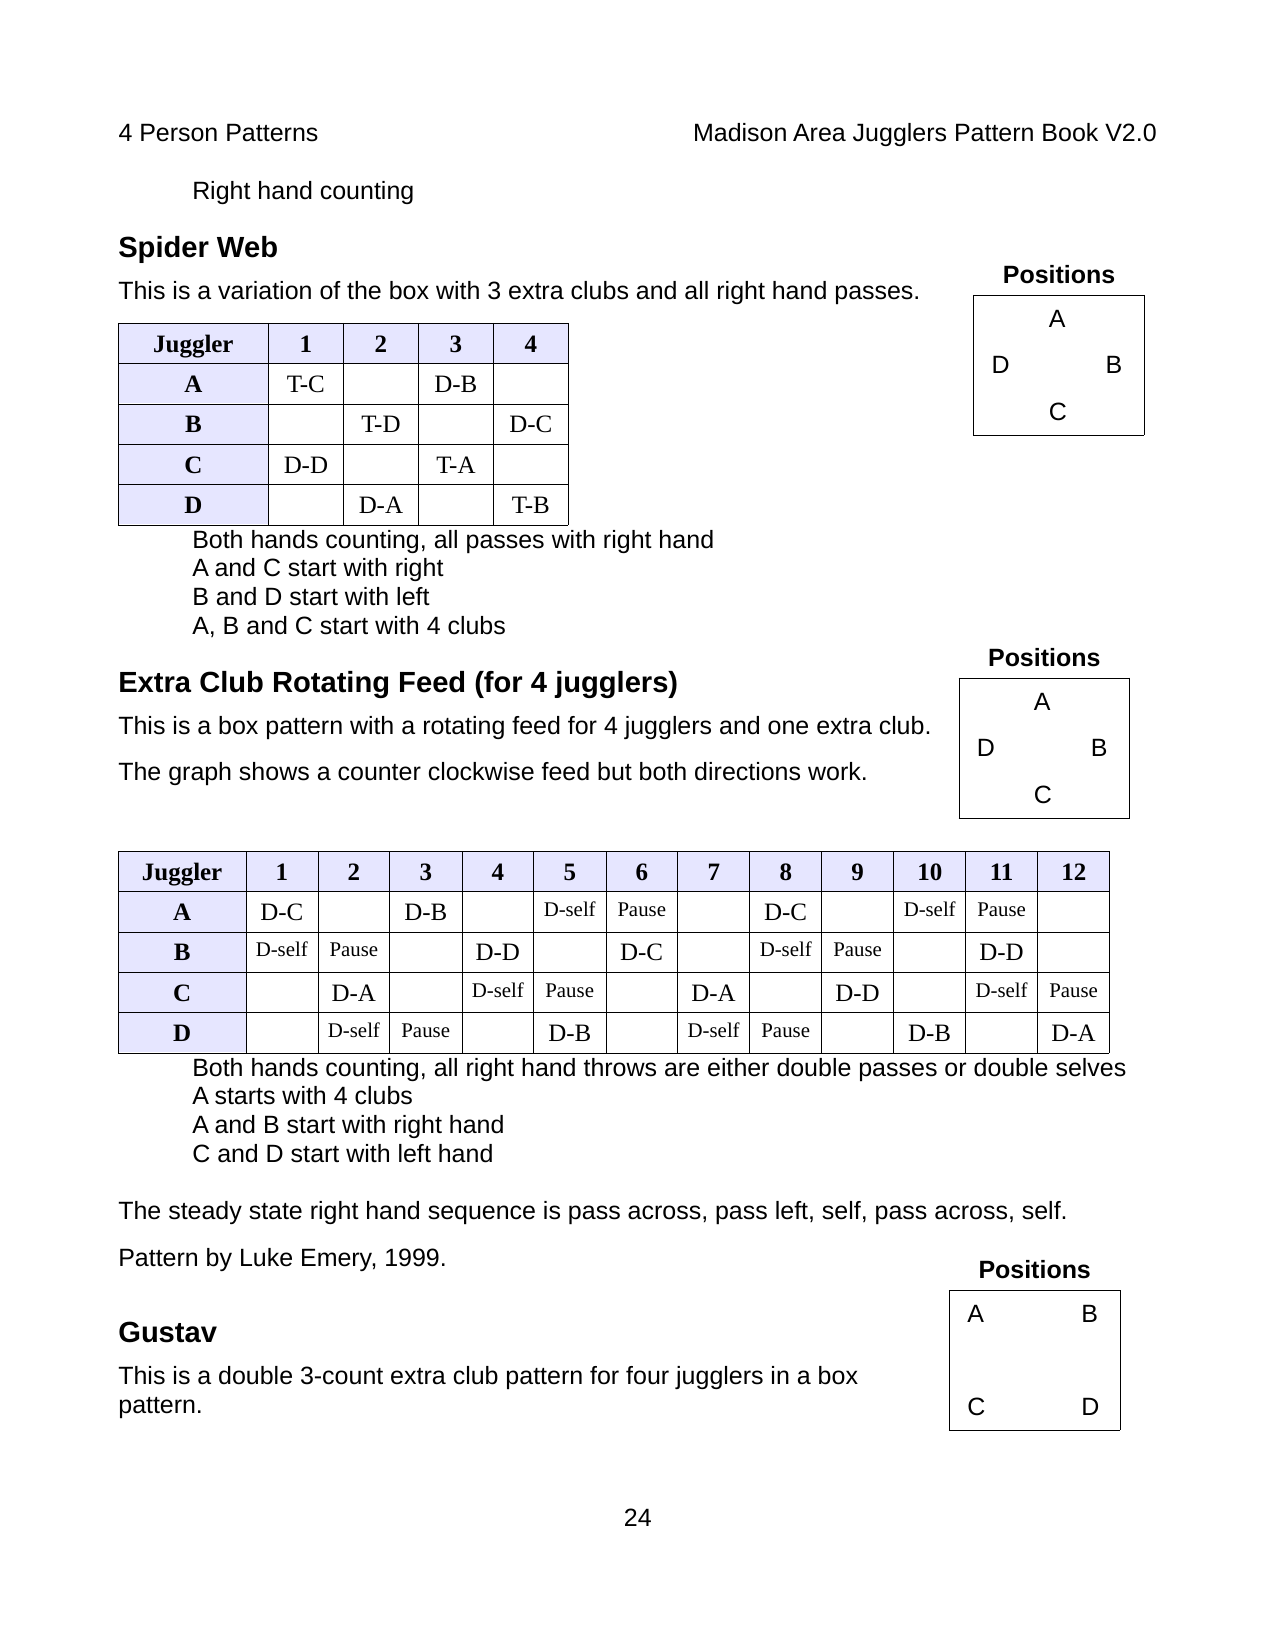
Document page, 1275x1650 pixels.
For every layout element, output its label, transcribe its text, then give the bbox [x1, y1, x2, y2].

text The graph shows a counter clockwise feed but both directions work. [118, 757, 948, 786]
table_cell Pause [390, 1013, 462, 1052]
table_cell [607, 1013, 677, 1052]
text C and D start with left hand [118, 1139, 1157, 1168]
table_cell D-D [822, 973, 893, 1012]
table_cell [678, 892, 749, 932]
subtitle [1121, 1315, 1157, 1348]
table_cell D-B [894, 1013, 965, 1052]
table_header 2 [319, 852, 389, 891]
table_cell B [119, 405, 268, 444]
table_cell D-self [247, 933, 318, 972]
table_cell D-B [419, 364, 493, 403]
table_cell D-A [1038, 1013, 1109, 1052]
table_cell [534, 933, 606, 972]
table_cell B [1063, 1291, 1120, 1337]
table_header Positions [949, 1250, 1120, 1290]
table_cell Pause [319, 933, 389, 972]
table_cell Pause [966, 892, 1037, 932]
table_header 3 [390, 852, 462, 891]
table_cell D-A [344, 485, 418, 524]
table_cell D-D [269, 445, 343, 484]
table_cell D-A [678, 973, 749, 1012]
table_cell Pause [822, 933, 893, 972]
table_cell [344, 445, 418, 484]
table_cell [1016, 724, 1073, 771]
table_cell [1006, 1337, 1063, 1383]
table_cell [960, 771, 1016, 817]
table_cell [319, 892, 389, 932]
table_header 10 [894, 852, 965, 891]
text The steady state right hand sequence is pass across, pass left, self, pass across, self. [118, 1196, 1157, 1225]
text A starts with 4 clubs [118, 1081, 1157, 1110]
table_header 4 [463, 852, 533, 891]
text A and B start with right hand [118, 1110, 1157, 1139]
table_cell A [950, 1291, 1006, 1337]
table_cell [390, 933, 462, 972]
table_cell Pause [607, 892, 677, 932]
table_cell A [119, 364, 268, 403]
table_cell [607, 973, 677, 1012]
table_cell D-B [390, 892, 462, 932]
table_cell D-C [494, 405, 568, 444]
table_header 9 [822, 852, 893, 891]
table_cell C [950, 1383, 1006, 1430]
table_header Positions [974, 255, 1144, 295]
table_cell Pause [1038, 973, 1109, 1012]
table_cell [1030, 342, 1087, 388]
table_cell [966, 1013, 1037, 1052]
table_cell D-C [750, 892, 821, 932]
table_cell D-self [463, 973, 533, 1012]
table_cell C [119, 973, 246, 1012]
table_header Positions [959, 637, 1129, 677]
table_cell C [1016, 771, 1073, 817]
table_cell A [1016, 679, 1073, 724]
table_cell D [119, 1013, 246, 1052]
text Pattern by Luke Emery, 1999. [118, 1243, 1157, 1459]
table_cell [1063, 1337, 1120, 1383]
table_cell [822, 892, 893, 932]
text B and D start with left [118, 582, 1157, 611]
table_header 1 [247, 852, 318, 891]
table_header 11 [966, 852, 1037, 891]
table_cell Pause [750, 1013, 821, 1052]
table_cell [822, 1013, 893, 1052]
table_cell D [1063, 1383, 1120, 1430]
subtitle Extra Club Rotating Feed (for 4 jugglers) [118, 664, 948, 698]
table_header 7 [678, 852, 749, 891]
table_cell [1038, 892, 1109, 932]
table_header Juggler [119, 324, 268, 363]
table_cell [1038, 933, 1109, 972]
subtitle Spider Web [118, 230, 1157, 464]
table_cell D [960, 724, 1016, 771]
table_header 2 [344, 324, 418, 363]
table_cell A [119, 892, 246, 932]
table_cell [950, 1337, 1006, 1383]
table_header 4 [494, 324, 568, 363]
table_cell [1073, 679, 1129, 724]
table_cell [344, 364, 418, 403]
text A, B and C start with 4 clubs [118, 611, 1157, 846]
table_cell [894, 973, 965, 1012]
table_cell D-D [966, 933, 1037, 972]
table_cell [463, 892, 533, 932]
table_cell D-A [319, 973, 389, 1012]
text This is a variation of the box with 3 extra clubs and all right hand passes. [118, 276, 954, 305]
table_cell D-D [463, 933, 533, 972]
table_cell D-B [534, 1013, 606, 1052]
table_cell [494, 364, 568, 403]
table_header 12 [1038, 852, 1109, 891]
table_cell [419, 485, 493, 524]
table_cell [390, 973, 462, 1012]
table_header 8 [750, 852, 821, 891]
text A and C start with right [118, 553, 1157, 582]
table_cell B [1073, 724, 1129, 771]
table_cell D-self [534, 892, 606, 932]
table_cell D-self [678, 1013, 749, 1052]
table_cell [463, 1013, 533, 1052]
table_cell [974, 388, 1030, 435]
table_cell A [1030, 296, 1087, 342]
table_cell D-self [750, 933, 821, 972]
table_header Juggler [119, 852, 246, 891]
table_cell [1088, 296, 1144, 342]
table_cell [247, 973, 318, 1012]
table_cell [269, 405, 343, 444]
table_cell D-self [894, 892, 965, 932]
table_cell Pause [534, 973, 606, 1012]
table_cell T-A [419, 445, 493, 484]
text [1121, 1361, 1157, 1418]
table_cell D-self [966, 973, 1037, 1012]
text Right hand counting [118, 176, 1157, 205]
table_cell [269, 485, 343, 524]
table_cell [750, 973, 821, 1012]
table_cell T-C [269, 364, 343, 403]
text Both hands counting, all right hand throws are either double passes or double selves [118, 1053, 1157, 1081]
table_cell [494, 445, 568, 484]
table_cell B [119, 933, 246, 972]
table_cell [1088, 388, 1144, 435]
table_cell [1073, 771, 1129, 817]
table_header 5 [534, 852, 606, 891]
table_cell [1006, 1383, 1063, 1430]
table_cell [419, 405, 493, 444]
table_cell D-C [247, 892, 318, 932]
table_header 3 [419, 324, 493, 363]
table_cell C [1030, 388, 1087, 435]
table_cell T-D [344, 405, 418, 444]
table_cell [894, 933, 965, 972]
subtitle [1129, 664, 1157, 698]
table_cell D [119, 485, 268, 524]
table_cell [678, 933, 749, 972]
table_cell [247, 1013, 318, 1052]
table_cell D-C [607, 933, 677, 972]
text Both hands counting, all passes with right hand [118, 524, 1157, 553]
table_cell T-B [494, 485, 568, 524]
table_cell [974, 296, 1030, 342]
table_header 1 [269, 324, 343, 363]
table_cell [960, 679, 1016, 724]
table_cell D-self [319, 1013, 389, 1052]
table_cell C [119, 445, 268, 484]
text This is a box pattern with a rotating feed for 4 jugglers and one extra club. [118, 711, 948, 739]
table_cell B [1088, 342, 1144, 388]
table_header 6 [607, 852, 677, 891]
table_cell [1006, 1291, 1063, 1337]
text This is a double 3-count extra club pattern for four jugglers in a box pattern. [118, 1361, 904, 1418]
table_cell D [974, 342, 1030, 388]
subtitle Gustav [118, 1315, 904, 1348]
